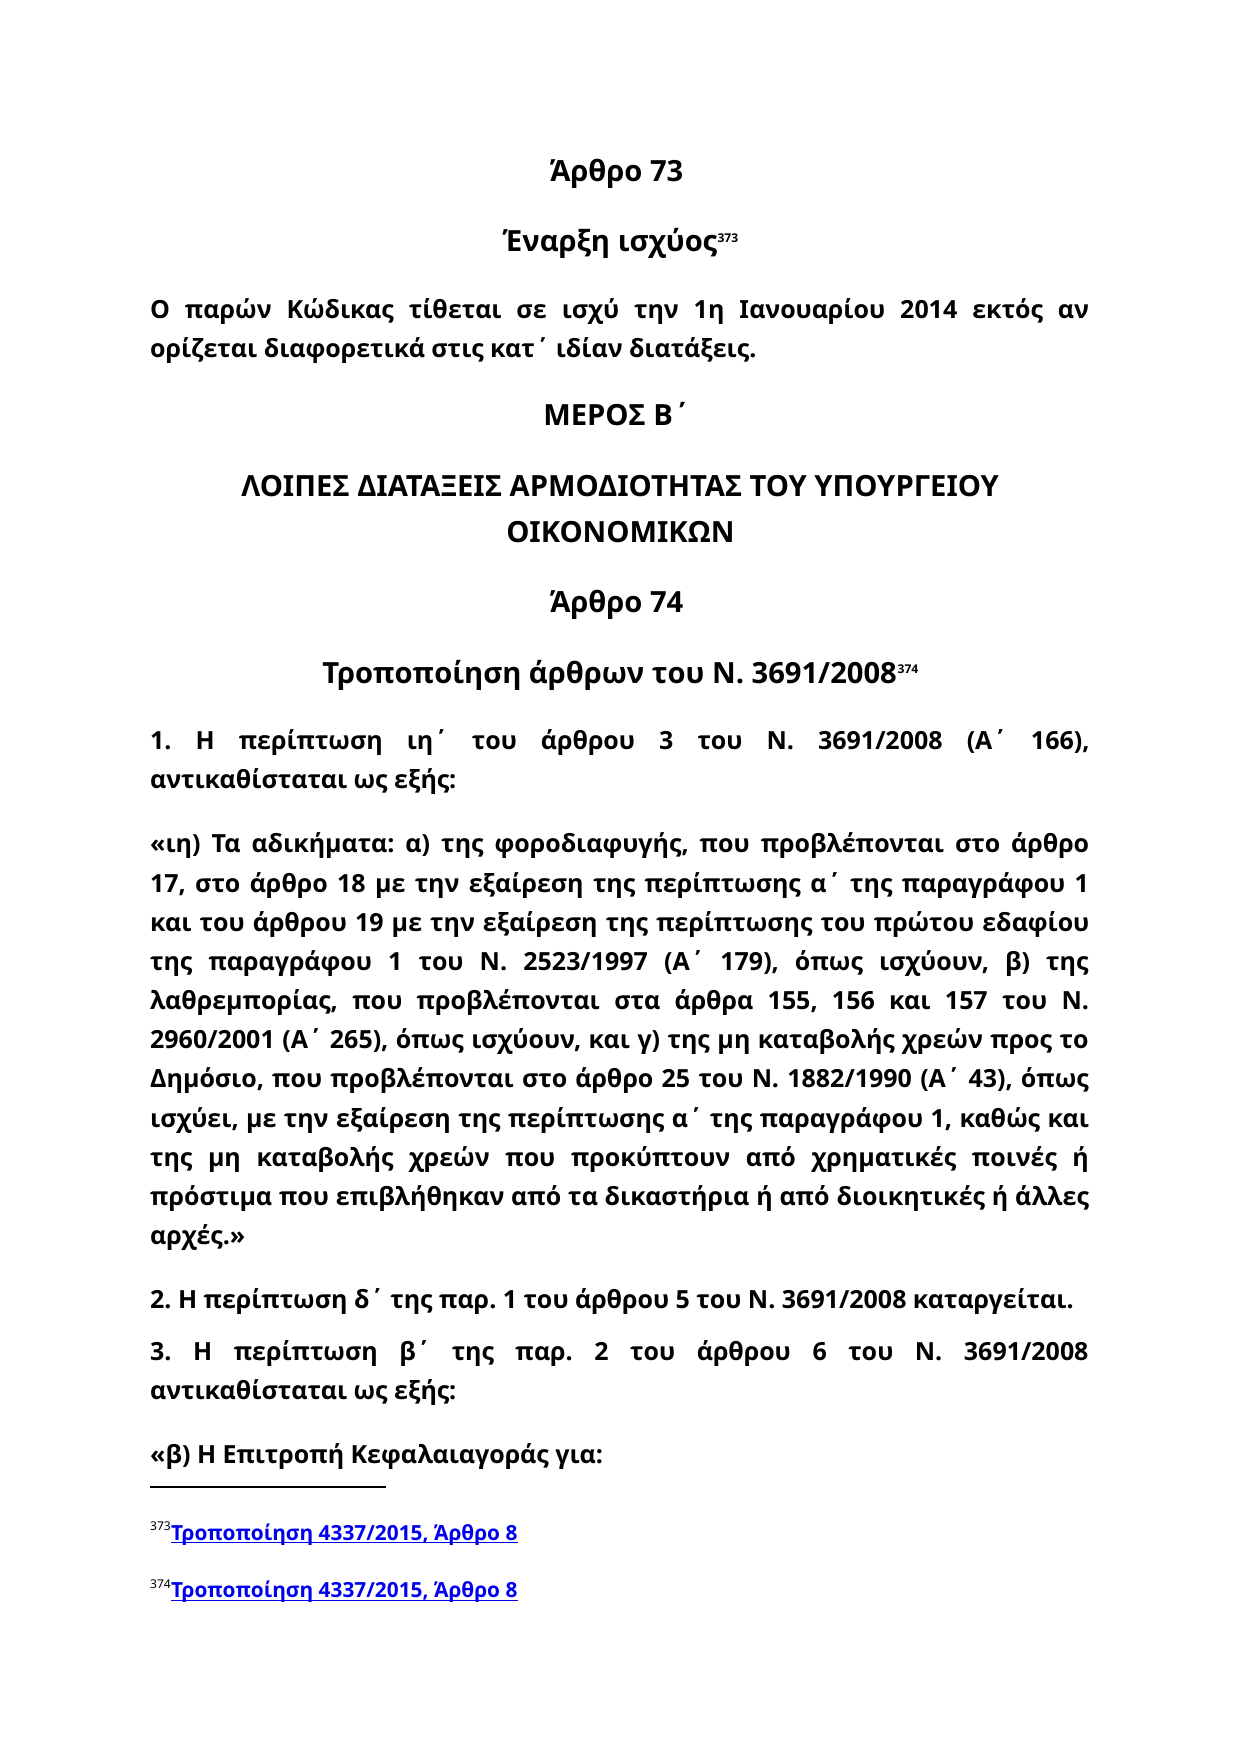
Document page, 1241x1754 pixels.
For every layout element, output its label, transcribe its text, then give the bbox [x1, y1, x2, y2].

text Τροποποίηση 4337/2015, Άρθρο 8 [150, 1576, 1090, 1604]
text Τροποποίηση 4337/2015, Άρθρο 8 [150, 1518, 1090, 1546]
text «ιη) Τα αδικήματα: α) της φοροδιαφυγής, που προβλέπονται στο άρθρο 17, στο άρθρο 18 με την εξαίρεση της περίπτωσης α΄ της παραγράφου 1 και του άρθρου 19 με την εξαίρεση της περίπτωσης του πρώτου εδαφίου της παραγράφου 1 του Ν. 2523/1997 (Α΄ 179), όπως ισχύουν, β) της λαθρεμπορίας, που προβλέπονται στα άρθρα 155, 156 και 157 του Ν. 2960/2001 (Α΄ 265), όπως ισχύουν, και γ) της μη καταβολής χρεών προς το Δημόσιο, που προβλέπονται στο άρθρο 25 του Ν. 1882/1990 (Α΄ 43), όπως ισχύει, με την εξαίρεση της περίπτωσης α΄ της παραγράφου 1, καθώς και της μη καταβολής χρεών που προκύπτουν από χρηματικές ποινές ή πρόστιμα που επιβλήθηκαν από τα δικαστήρια ή από διοικητικές ή άλλες αρχές.» [150, 826, 1090, 1252]
text Ο παρών Κώδικας τίθεται σε ισχύ την 1η Ιανουαρίου 2014 εκτός αν ορίζεται διαφορετικά στις κατ΄ ιδίαν διατάξεις. [150, 291, 1090, 364]
text 2. H περίπτωση δ΄ της παρ. 1 του άρθρου 5 του Ν. 3691/2008 καταργείται. [150, 1282, 1090, 1316]
subtitle ΜΕΡΟΣ Β΄ [150, 394, 1090, 434]
text 3. H περίπτωση β΄ της παρ. 2 του άρθρου 6 του Ν. 3691/2008 αντικαθίσταται ως εξής: [150, 1333, 1090, 1407]
text 1. Η περίπτωση ιη΄ του άρθρου 3 του Ν. 3691/2008 (Α΄ 166), αντικαθίσταται ως εξής: [150, 723, 1090, 796]
subtitle ΛΟΙΠΕΣ ΔΙΑΤΑΞΕΙΣ ΑΡΜΟΔΙΟΤΗΤΑΣ ΤΟΥ ΥΠΟΥΡΓΕΙΟΥ ΟΙΚΟΝΟΜΙΚΩΝ [150, 465, 1090, 551]
subtitle Έναρξη ισχύος [150, 221, 1090, 260]
subtitle Άρθρο 73 [150, 150, 1090, 190]
subtitle Τροποποίηση άρθρων του Ν. 3691/2008 [150, 652, 1090, 692]
subtitle Άρθρο 74 [150, 581, 1090, 621]
text «β) Η Επιτροπή Κεφαλαιαγοράς για: [150, 1437, 1090, 1471]
